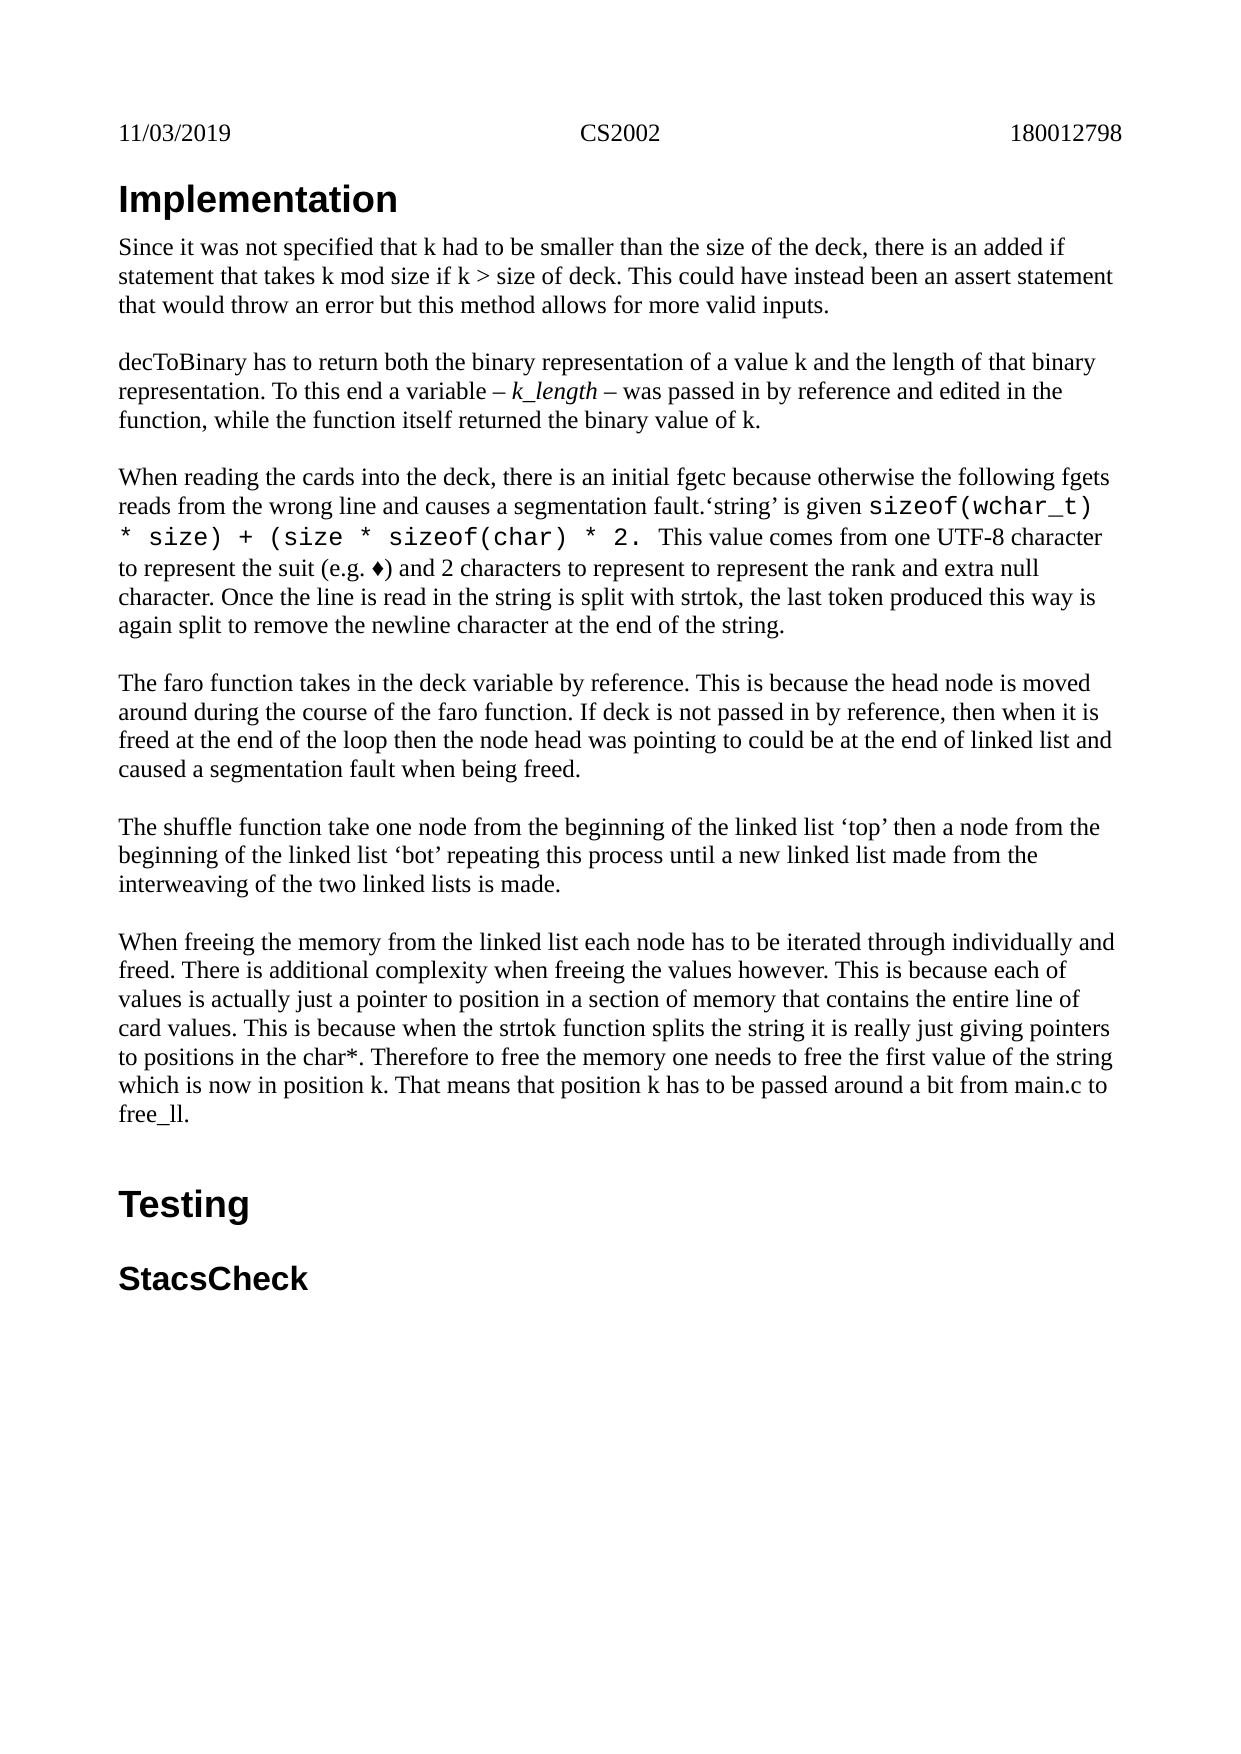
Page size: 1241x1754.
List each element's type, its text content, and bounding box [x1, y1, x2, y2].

text decToBinary has to return both the binary representation of a value k and the length of that binary representation. To this end a variable – k_length – was passed in by reference and edited in the function, while the function itself returned the binary value of k. [118, 347, 1122, 434]
text The faro function takes in the deck variable by reference. This is because the head node is moved around during the course of the faro function. If deck is not passed in by reference, then when it is freed at the end of the loop then the node head was pointing to could be at the end of linked list and caused a segmentation fault when being freed. [118, 668, 1122, 783]
text The shuffle function take one node from the beginning of the linked list ‘top’ then a node from the beginning of the linked list ‘bot’ repeating this process until a new linked list made from the interweaving of the two linked lists is made. [118, 812, 1122, 898]
subtitle Implementation [118, 176, 1122, 220]
text When freeing the memory from the linked list each node has to be iterated through individually and freed. There is additional complexity when freeing the values however. This is because each of values is actually just a pointer to position in a section of memory that contains the entire line of card values. This is because when the strtok function splits the string it is really just giving pointers to positions in the char*. Therefore to free the memory one needs to free the first value of the string which is now in position k. That means that position k has to be passed around a bit from main.c to free_ll. [118, 927, 1122, 1128]
text Since it was not specified that k had to be smaller than the size of the deck, there is an added if statement that takes k mod size if k > size of deck. This could have instead been an assert statement that would throw an error but this method allows for more valid inputs. [118, 232, 1122, 319]
subtitle StacsCheck [118, 1259, 1122, 1297]
subtitle Testing [118, 1182, 1122, 1225]
text When reading the cards into the deck, there is an initial fgetc because otherwise the following fgets reads from the wrong line and causes a segmentation fault.‘string’ is given sizeof(wchar_t) * size) + (size * sizeof(char) * 2. This value comes from one UTF-8 character to represent the suit (e.g. ♦) and 2 characters to represent to represent the rank and extra null character. Once the line is read in the string is split with strtok, the last token produced this way is again split to remove the newline character at the end of the string. [118, 462, 1122, 639]
